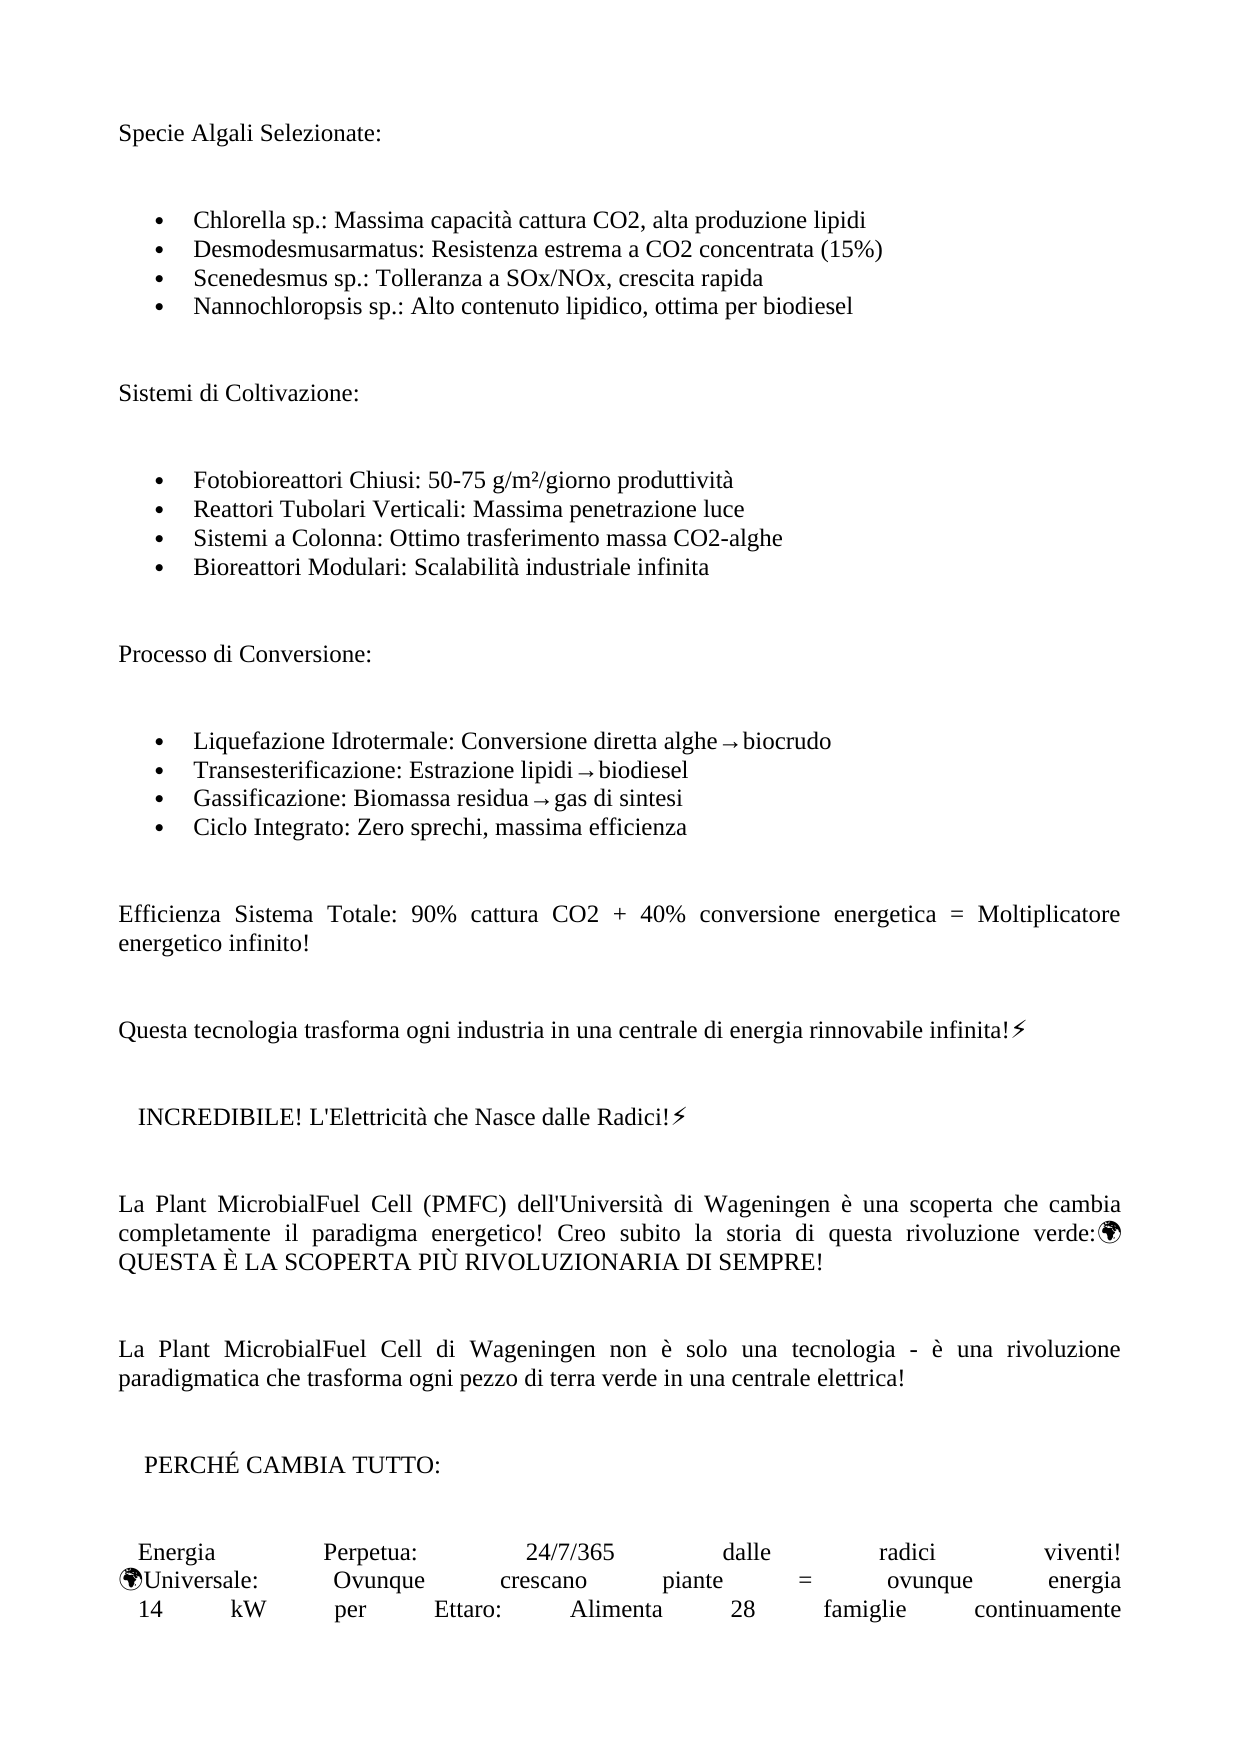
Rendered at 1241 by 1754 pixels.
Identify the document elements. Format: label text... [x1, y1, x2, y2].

list Nannochloropsis sp.: Alto contenuto lipidico, ottima per biodiesel [156, 291, 1122, 320]
subtitle Processo di Conversione: [118, 639, 1122, 668]
list Scenedesmus sp.: Tolleranza a SOx/NOx, crescita rapida [156, 263, 1122, 291]
list Chlorella sp.: Massima capacità cattura CO2, alta produzione lipidi [156, 205, 1122, 234]
text La Plant MicrobialFuel Cell di Wageningen non è solo una tecnologia - è una rivoluzione paradigmatica che trasforma ogni pezzo di terra verde in una centrale elettrica! [118, 1334, 1122, 1391]
list Ciclo Integrato: Zero sprechi, massima efficienza [156, 812, 1122, 841]
list Desmodesmusarmatus: Resistenza estrema a CO2 concentrata (15%) [156, 234, 1122, 263]
subtitle Specie Algali Selezionate: [118, 118, 1122, 147]
list Transesterificazione: Estrazione lipidi→biodiesel [156, 755, 1122, 783]
list Sistemi a Colonna: Ottimo trasferimento massa CO2-alghe [156, 523, 1122, 552]
list Reattori Tubolari Verticali: Massima penetrazione luce [156, 494, 1122, 523]
list Fotobioreattori Chiusi: 50-75 g/m²/giorno produttività [156, 466, 1122, 494]
text 🌱Energia Perpetua: 24/7/365 dalle radici viventi! 🌍Universale: Ovunque crescano piante = ovunque energia 💚14 kW per Ettaro: Alimenta 28 famiglie continuamente [118, 1537, 1122, 1623]
text 🌱INCREDIBILE! L'Elettricità che Nasce dalle Radici!⚡ [118, 1102, 1122, 1131]
list Gassificazione: Biomassa residua→gas di sintesi [156, 783, 1122, 812]
text La Plant MicrobialFuel Cell (PMFC) dell'Università di Wageningen è una scoperta che cambia completamente il paradigma energetico! Creo subito la storia di questa rivoluzione verde:🌍QUESTA È LA SCOPERTA PIÙ RIVOLUZIONARIA DI SEMPRE!🌱 [118, 1189, 1122, 1276]
list Bioreattori Modulari: Scalabilità industriale infinita [156, 552, 1122, 581]
subtitle Sistemi di Coltivazione: [118, 378, 1122, 407]
text 🔥 PERCHÉ CAMBIA TUTTO: [118, 1450, 1122, 1478]
list Liquefazione Idrotermale: Conversione diretta alghe→biocrudo [156, 726, 1122, 755]
text Efficienza Sistema Totale: 90% cattura CO2 + 40% conversione energetica = Moltiplicatore energetico infinito! [118, 899, 1122, 957]
text Questa tecnologia trasforma ogni industria in una centrale di energia rinnovabile infinita!🌱⚡🔄 [118, 1015, 1122, 1044]
